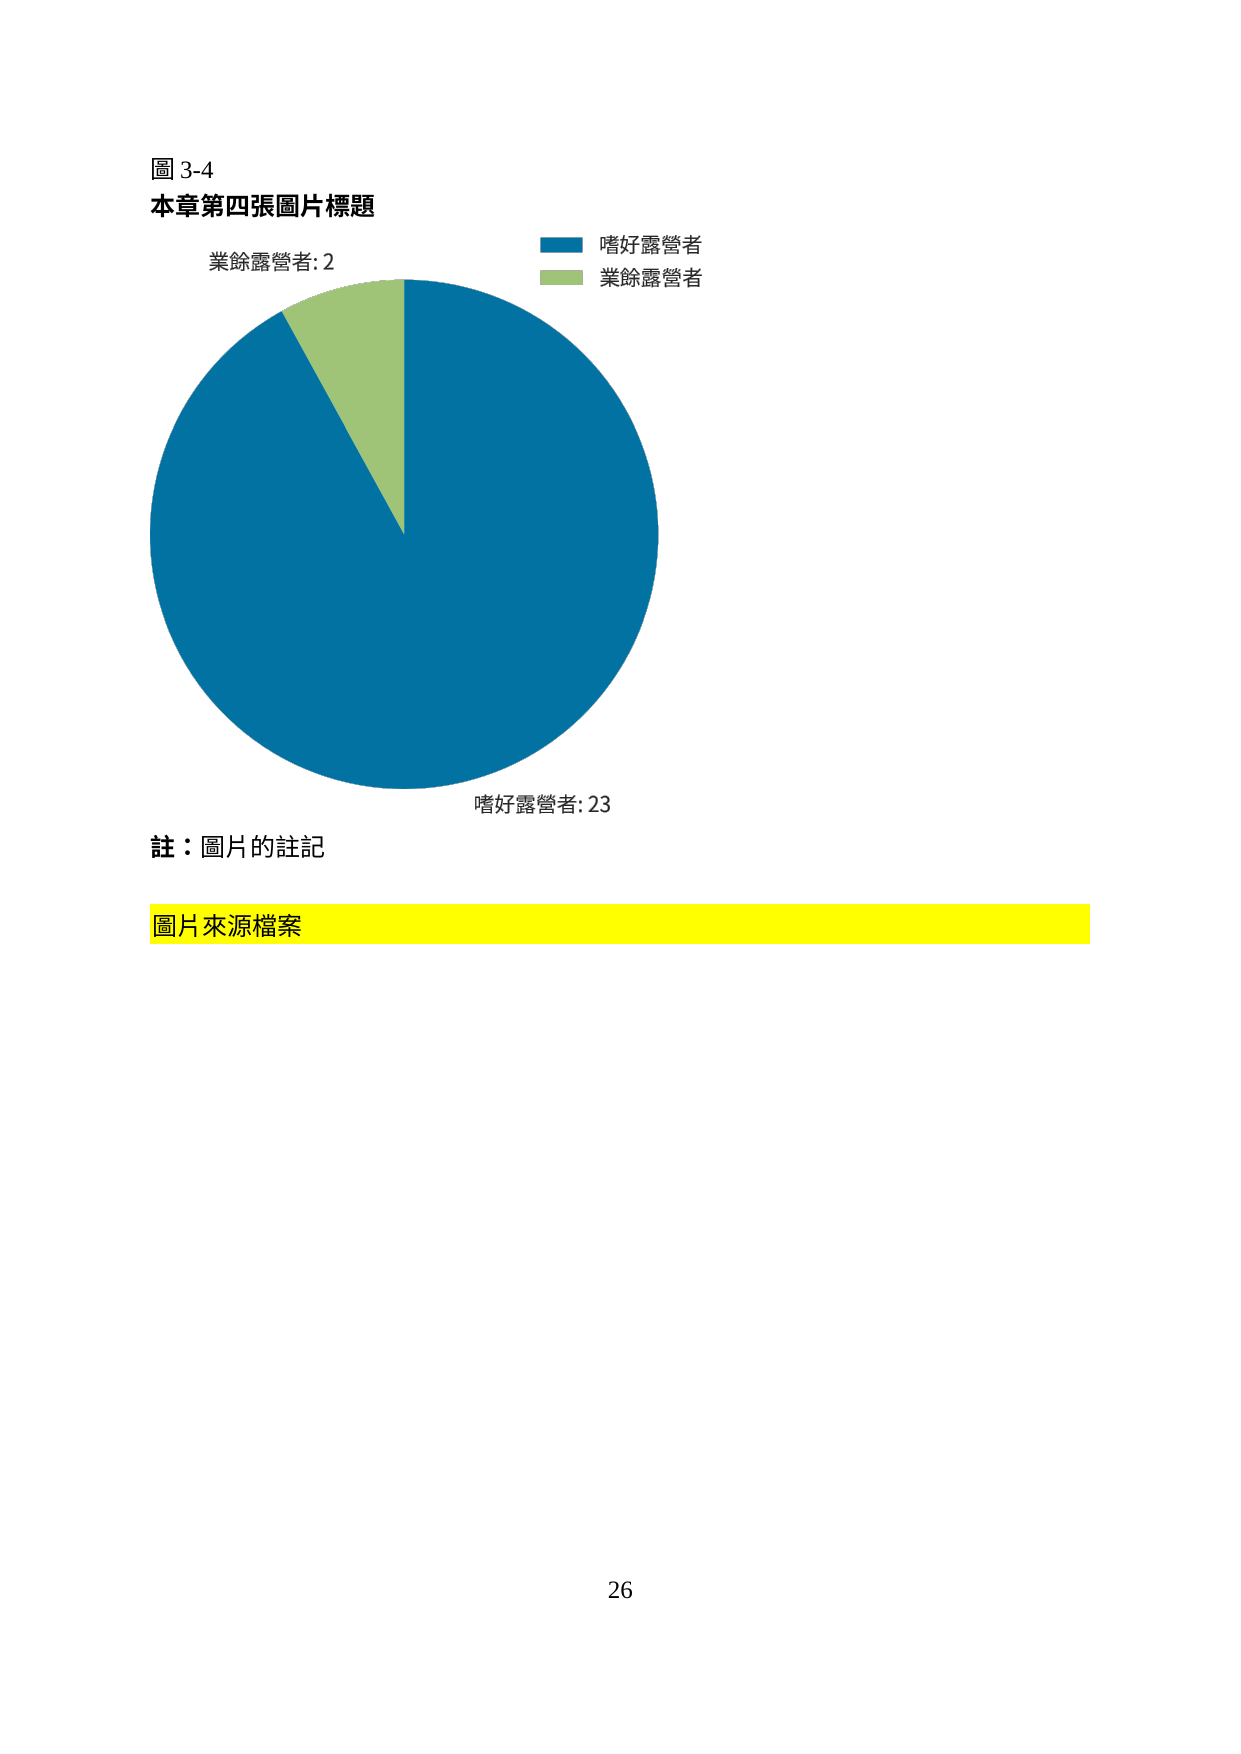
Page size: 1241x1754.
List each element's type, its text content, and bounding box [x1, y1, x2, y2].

text 圖片來源檔案 [150, 904, 1090, 944]
text 註：圖片的註記 [150, 828, 1090, 864]
picture [150, 235, 702, 814]
text 圖3-4 本章第四張圖片標題 [150, 150, 1090, 222]
